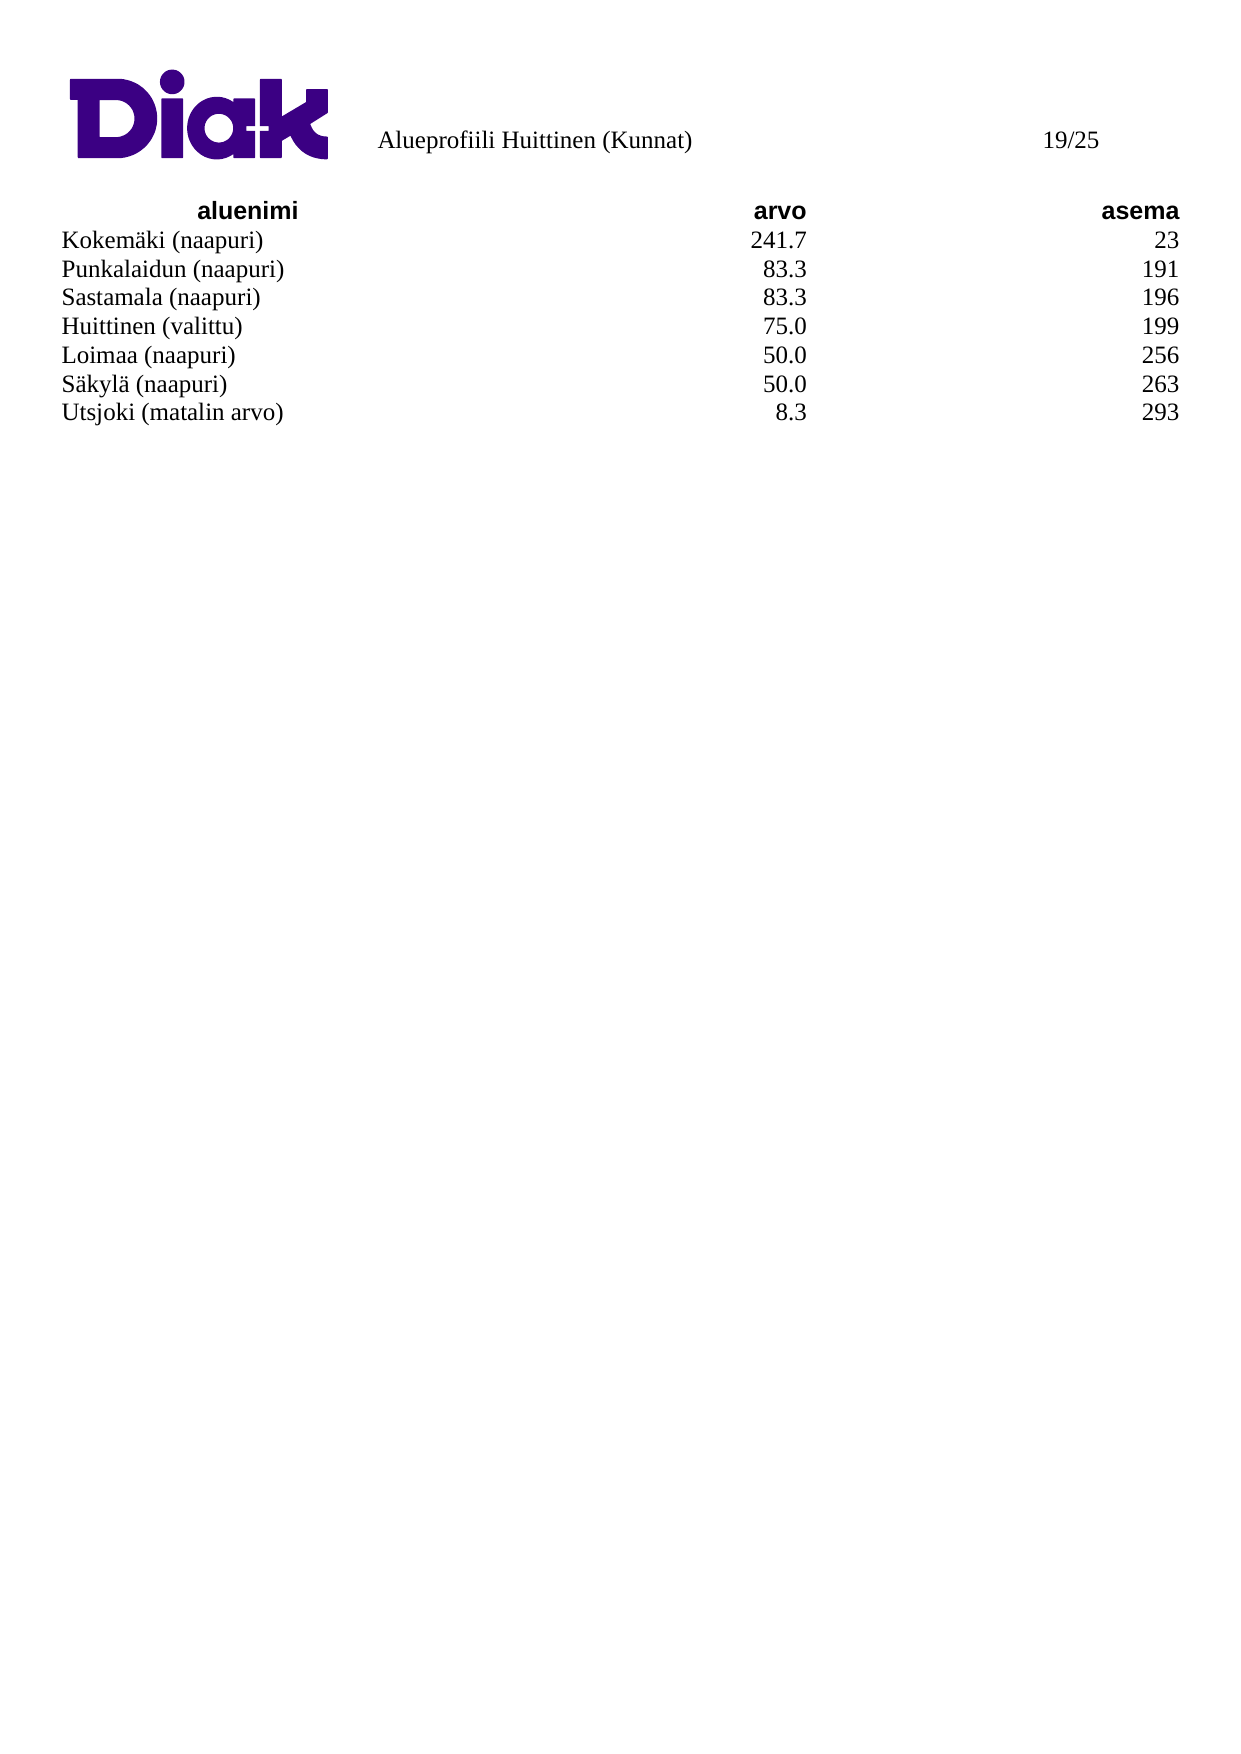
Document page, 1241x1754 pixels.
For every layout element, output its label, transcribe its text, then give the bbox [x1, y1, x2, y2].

table_header arvo [434, 196, 806, 225]
table_cell 241.7 [434, 225, 806, 254]
table_cell Säkylä (naapuri) [61, 369, 434, 397]
table_cell 293 [806, 398, 1179, 426]
table_cell 75.0 [434, 311, 806, 340]
table_cell 83.3 [434, 254, 806, 282]
table_cell 50.0 [434, 340, 806, 369]
table_cell 50.0 [434, 369, 806, 397]
table_cell 23 [806, 225, 1179, 254]
table_cell Kokemäki (naapuri) [61, 225, 434, 254]
table_cell 191 [806, 254, 1179, 282]
table_cell 256 [806, 340, 1179, 369]
table_cell Huittinen (valittu) [61, 311, 434, 340]
table_cell 196 [806, 283, 1179, 311]
table_cell 199 [806, 311, 1179, 340]
table_cell Sastamala (naapuri) [61, 283, 434, 311]
table_cell Utsjoki (matalin arvo) [61, 398, 434, 426]
table_cell 8.3 [434, 398, 806, 426]
table_cell 263 [806, 369, 1179, 397]
table_cell Loimaa (naapuri) [61, 340, 434, 369]
table_header asema [806, 196, 1179, 225]
table_cell Punkalaidun (naapuri) [61, 254, 434, 282]
table_header aluenimi [61, 196, 434, 225]
table_cell 83.3 [434, 283, 806, 311]
